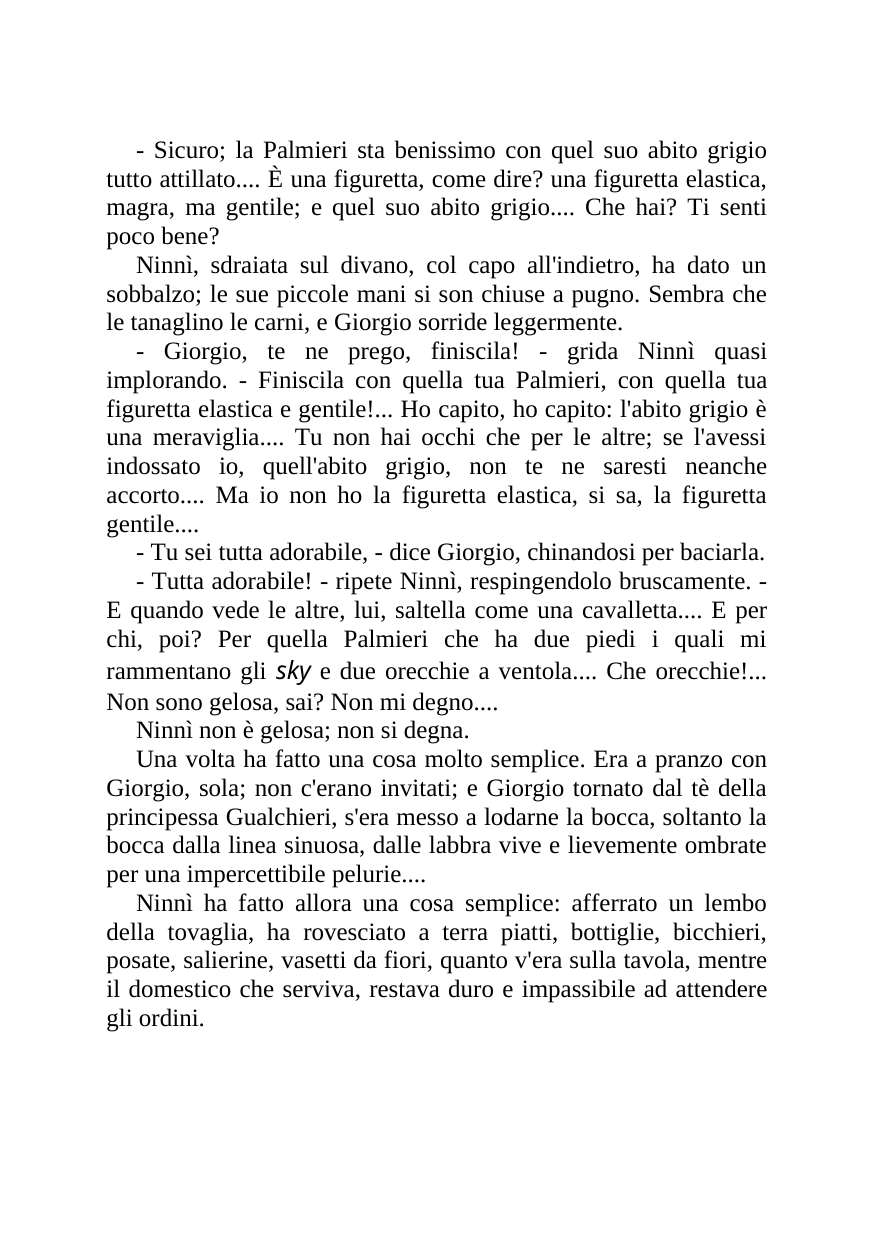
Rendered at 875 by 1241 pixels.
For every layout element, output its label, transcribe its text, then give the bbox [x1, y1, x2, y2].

text - Sicuro; la Palmieri sta benissimo con quel suo abito grigio tutto attillato.... È una figuretta, come dire? una figuretta elastica, magra, ma gentile; e quel suo abito grigio.... Che hai? Ti senti poco bene? [106, 135, 768, 250]
text - Giorgio, te ne prego, finiscila! - grida Ninnì quasi implorando. - Finiscila con quella tua Palmieri, con quella tua figuretta elastica e gentile!... Ho capito, ho capito: l'abito grigio è una meraviglia.... Tu non hai occhi che per le altre; se l'avessi indossato io, quell'abito grigio, non te ne saresti neanche accorto.... Ma io non ho la figuretta elastica, si sa, la figuretta gentile.... [106, 336, 768, 537]
text Una volta ha fatto una cosa molto semplice. Era a pranzo con Giorgio, sola; non c'erano invitati; e Giorgio tornato dal tè della principessa Gualchieri, s'era messo a lodarne la bocca, soltanto la bocca dalla linea sinuosa, dalle labbra vive e lievemente ombrate per una impercettibile pelurie.... [106, 744, 768, 888]
text - Tutta adorabile! - ripete Ninnì, respingendolo bruscamente. - E quando vede le altre, lui, saltella come una cavalletta.... E per chi, poi? Per quella Palmieri che ha due piedi i quali mi rammentano gli sky e due orecchie a ventola.... Che orecchie!... Non sono gelosa, sai? Non mi degno.... [106, 566, 768, 715]
text Ninnì ha fatto allora una cosa semplice: afferrato un lembo della tovaglia, ha rovesciato a terra piatti, bottiglie, bicchieri, posate, salierine, vasetti da fiori, quanto v'era sulla tavola, mentre il domestico che serviva, restava duro e impassibile ad attendere gli ordini. [106, 888, 768, 1032]
text - Tu sei tutta adorabile, - dice Giorgio, chinandosi per baciarla. [106, 537, 768, 566]
text Ninnì non è gelosa; non si degna. [106, 715, 768, 744]
text Ninnì, sdraiata sul divano, col capo all'indietro, ha dato un sobbalzo; le sue piccole mani si son chiuse a pugno. Sembra che le tanaglino le carni, e Giorgio sorride leggermente. [106, 250, 768, 336]
